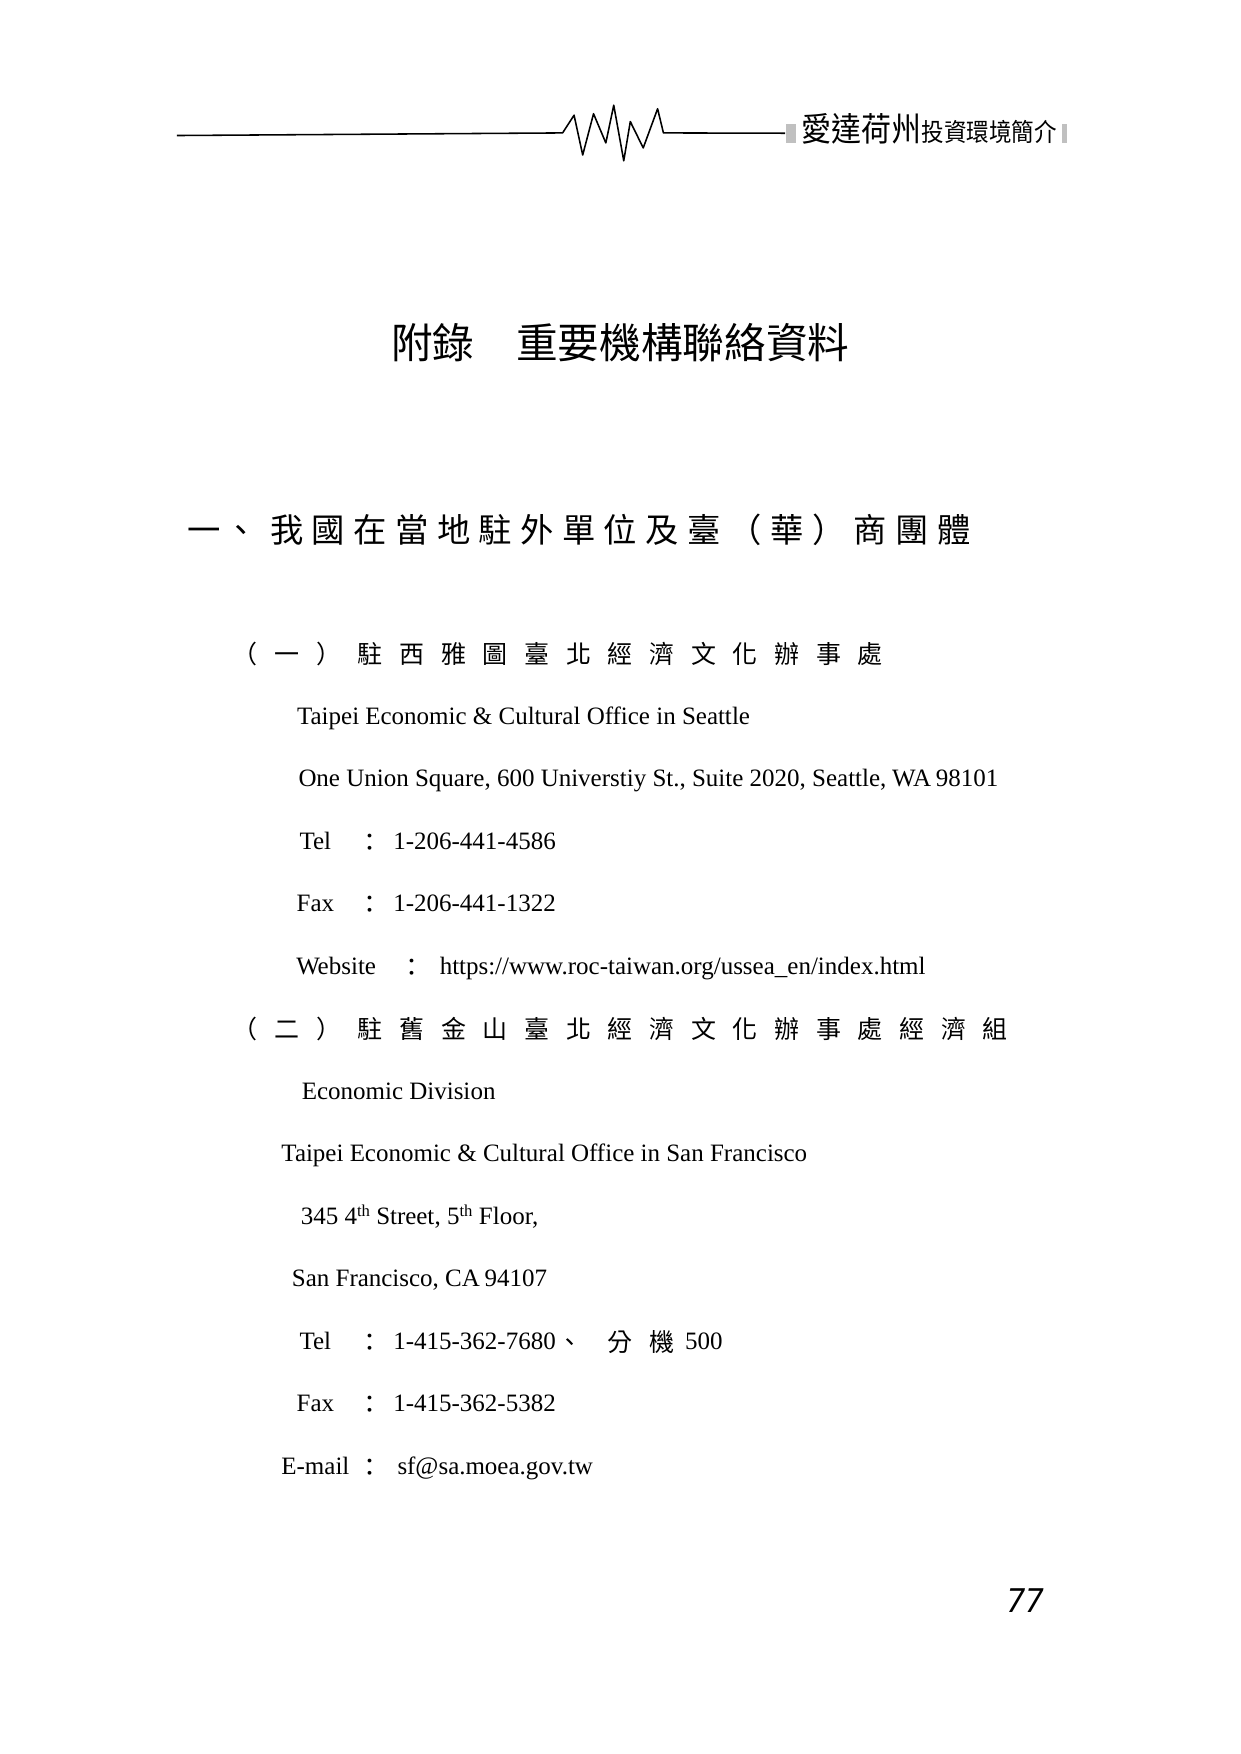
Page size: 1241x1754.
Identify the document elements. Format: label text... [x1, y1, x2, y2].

text San Francisco, CA 94107 [207, 1236, 1058, 1299]
text （二）駐舊金山臺北經濟文化辦事處經濟組 [207, 986, 1058, 1049]
text Tel：1-415-362-7680、分機500 [207, 1299, 1058, 1361]
text 一、我國在當地駐外單位及臺（華）商團體 [183, 486, 1058, 549]
text E-mail：sf@sa.moea.gov.tw [207, 1424, 1058, 1486]
text Taipei Economic & Cultural Office in Seattle [207, 674, 1058, 736]
text 345 4th Street, 5th Floor, [207, 1174, 1058, 1236]
text Economic Division [207, 1049, 1058, 1111]
text Taipei Economic & Cultural Office in San Francisco [207, 1111, 1058, 1174]
text 附錄 重要機構聯絡資料 [183, 299, 1058, 361]
text One Union Square, 600 Universtiy St., Suite 2020, Seattle, WA 98101 [207, 736, 1058, 799]
text （一）駐西雅圖臺北經濟文化辦事處 [207, 611, 1058, 674]
text Fax：1-415-362-5382 [207, 1361, 1058, 1424]
text Website：https://www.roc-taiwan.org/ussea_en/index.html [207, 924, 1058, 986]
text Tel：1-206-441-4586 [207, 799, 1058, 861]
text Fax：1-206-441-1322 [207, 861, 1058, 924]
